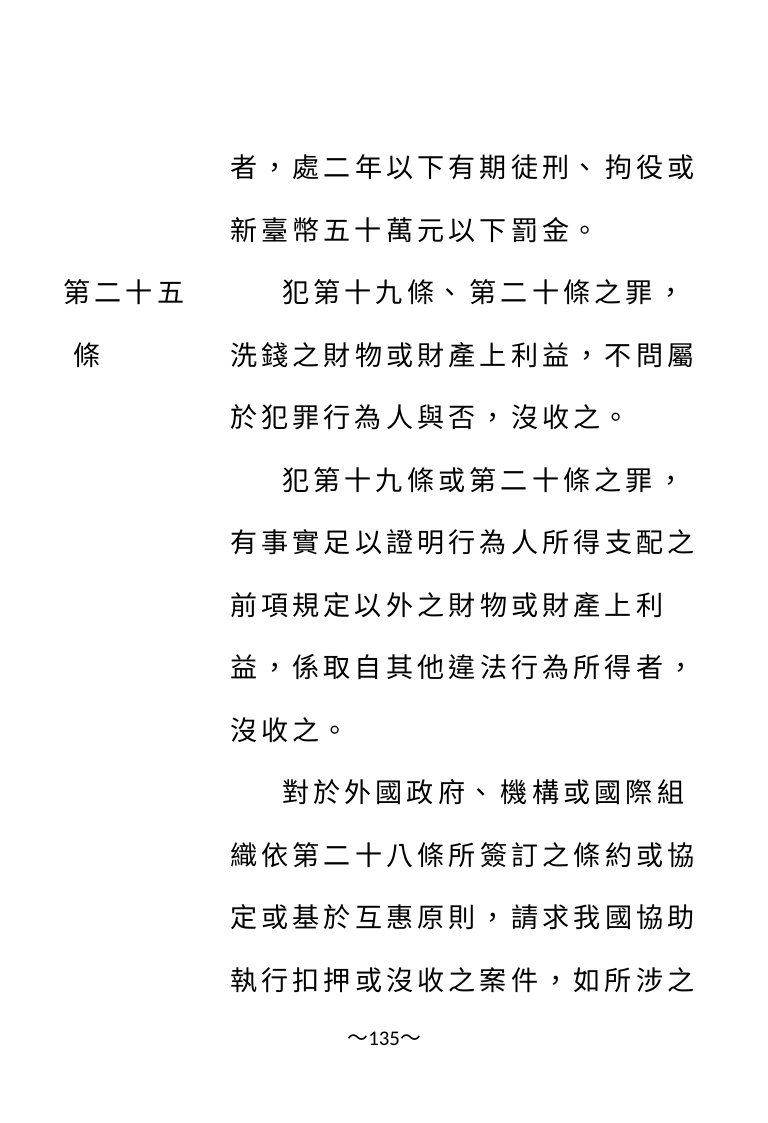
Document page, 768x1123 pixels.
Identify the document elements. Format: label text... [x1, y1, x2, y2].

table_cell 犯第十九條、第二十條之罪，洗錢之財物或財產上利益，不問屬於犯罪行為人與否，沒收之。 犯第十九條或第二十條之罪，有事實足以證明行為人所得支配之前項規定以外之財物或財產上利益，係取自其他違法行為所得者，沒收之。 對於外國政府、機構或國際組織依第二十八條所簽訂之條約或協定或基於互惠原則，請求我國協助執行扣押或沒收之案件，如所涉之 [214, 249, 716, 999]
table_cell 者，處二年以下有期徒刑、拘役或新臺幣五十萬元以下罰金。 [214, 124, 716, 249]
table_cell 第二十五條 [51, 249, 214, 999]
table_cell [51, 124, 214, 249]
